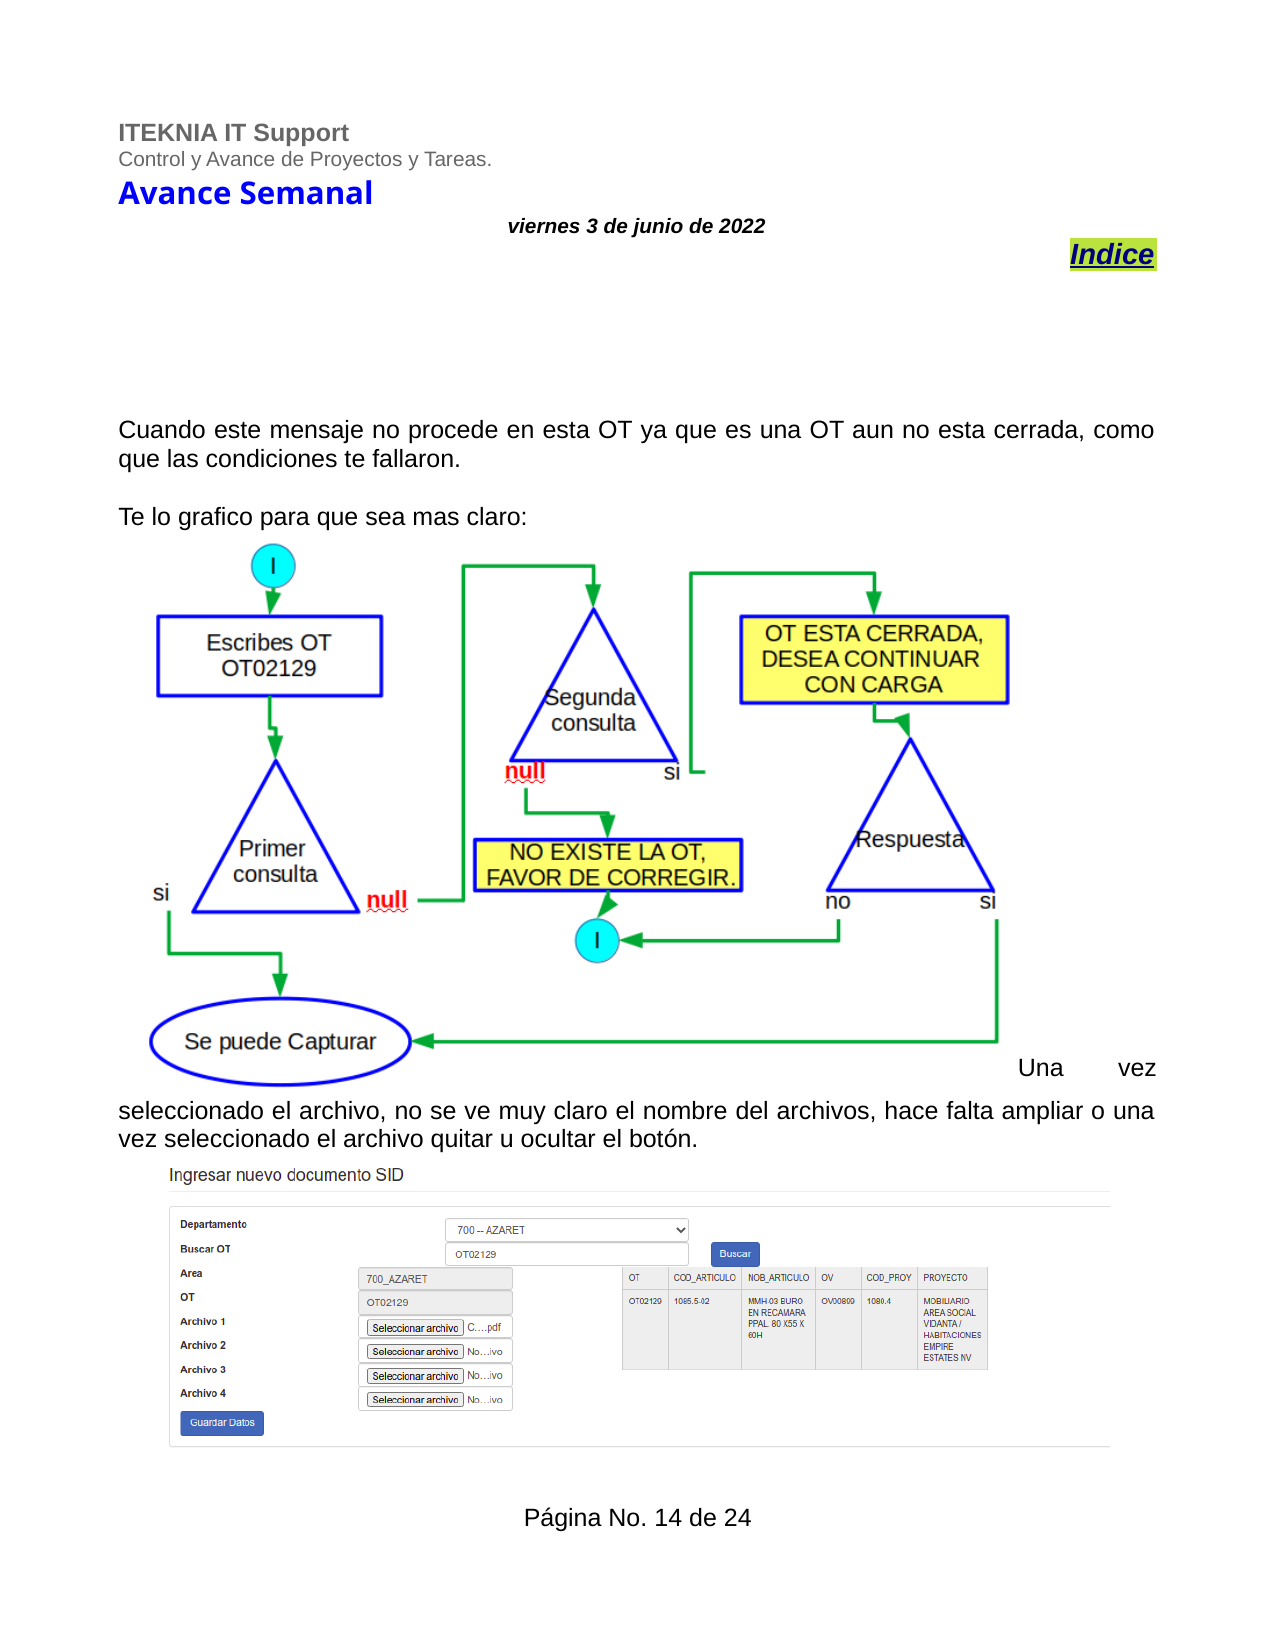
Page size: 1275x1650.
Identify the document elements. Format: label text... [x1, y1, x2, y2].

picture [118, 539, 1018, 1096]
text Te lo grafico para que sea mas claro: [118, 502, 1157, 530]
text Una vez seleccionado el archivo, no se ve muy claro el nombre del archivos, hace falta ampliar o una vez seleccionado el archivo quitar u ocultar el botón. [118, 1053, 1157, 1153]
picture [165, 1153, 1111, 1453]
text Cuando este mensaje no procede en esta OT ya que es una OT aun no esta cerrada, como que las condiciones te fallaron. [118, 415, 1157, 473]
